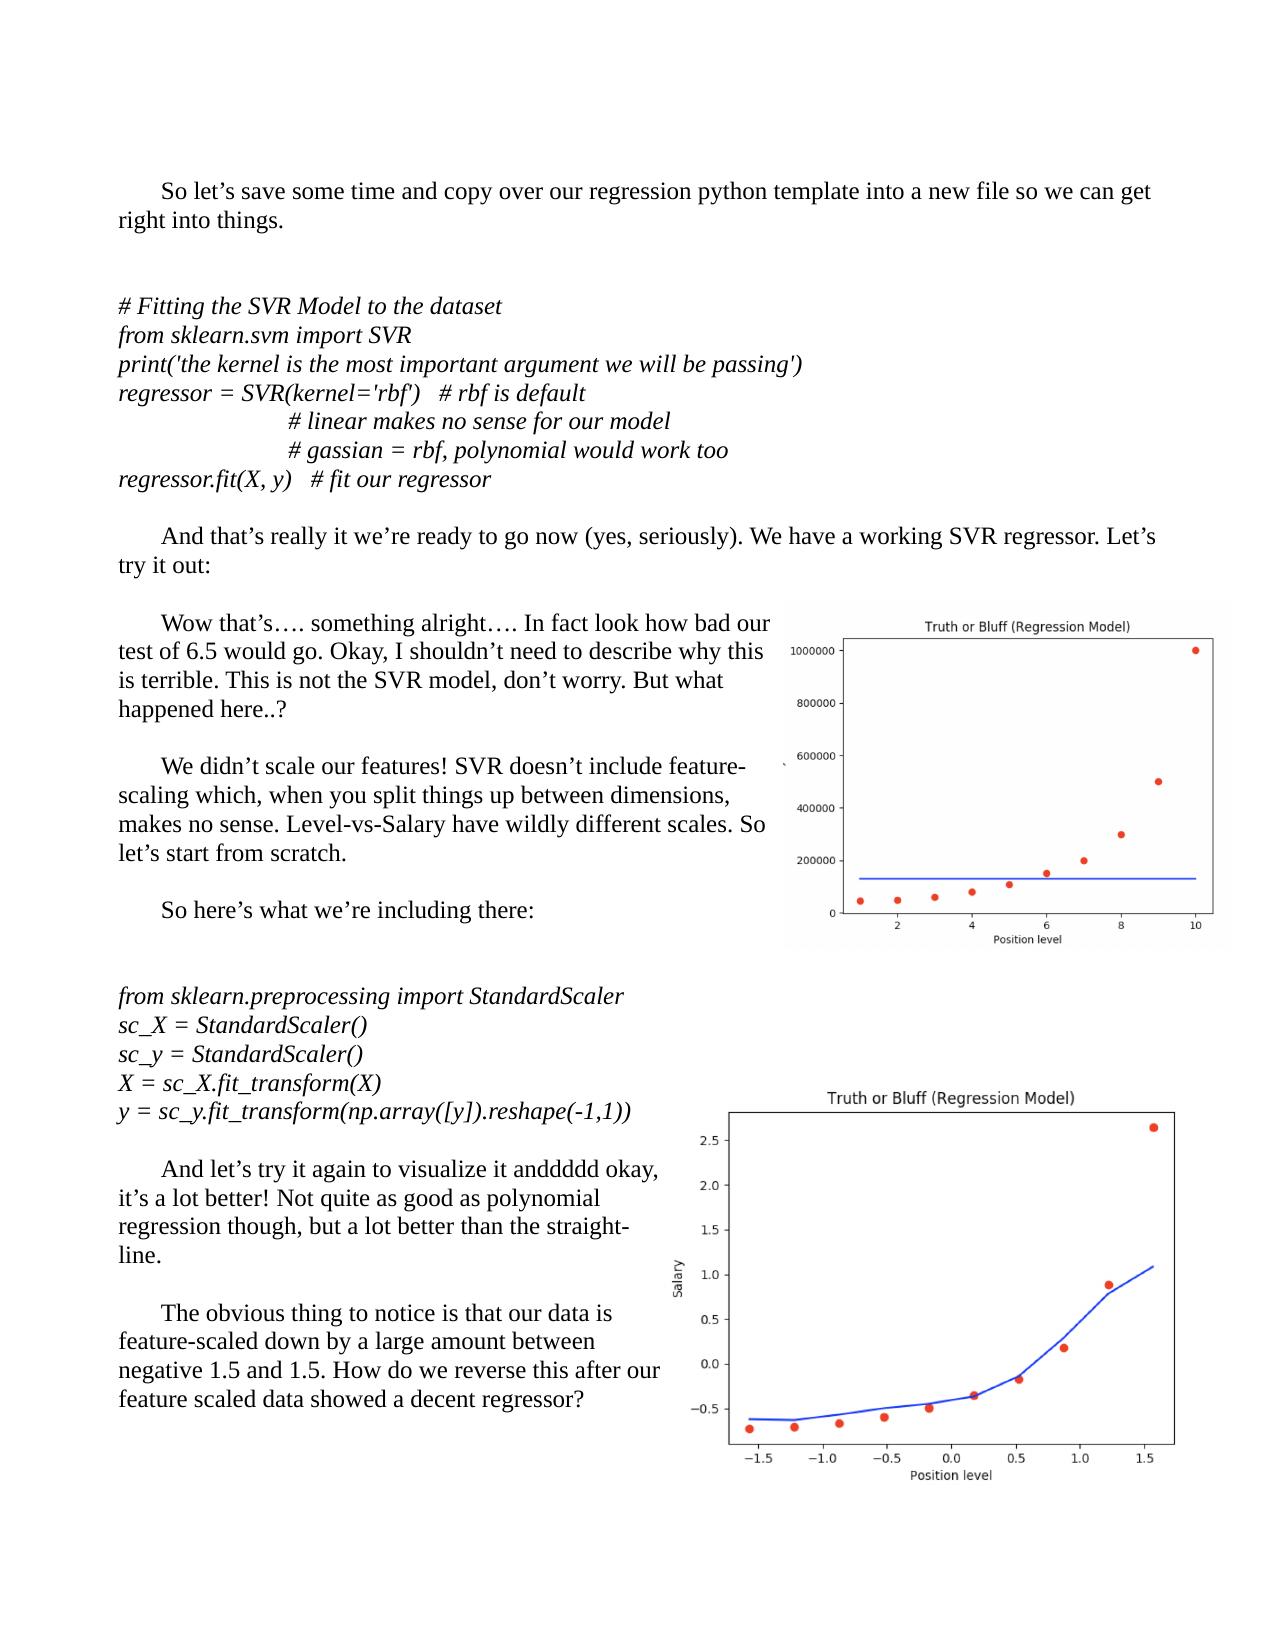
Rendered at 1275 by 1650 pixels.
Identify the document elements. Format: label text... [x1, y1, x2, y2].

picture [660, 1065, 1189, 1485]
text y = sc_y.fit_transform(np.array([y]).reshape(-1,1)) [118, 1096, 660, 1125]
text sc_y = StandardScaler() [118, 1039, 1157, 1068]
text So let’s save some time and copy over our regression python template into a new file so we can get right into things. [118, 176, 1157, 234]
text from sklearn.preprocessing import StandardScaler [118, 981, 1157, 1010]
text We didn’t scale our features! SVR doesn’t include feature-scaling which, when you split things up between dimensions, makes no sense. Level-vs-Salary have wildly different scales. So let’s start from scratch. [118, 751, 783, 866]
picture [783, 600, 1234, 949]
text sc_X = StandardScaler() [118, 1010, 1157, 1039]
text Wow that’s…. something alright…. In fact look how bad our test of 6.5 would go. Okay, I shouldn’t need to describe why this is terrible. This is not the SVR model, don’t worry. But what happened here..? [118, 608, 783, 723]
text regressor = SVR(kernel='rbf') # rbf is default [118, 378, 1157, 406]
text # linear makes no sense for our model [118, 406, 1157, 435]
text And that’s really it we’re ready to go now (yes, seriously). We have a working SVR regressor. Let’s try it out: [118, 521, 1157, 579]
text from sklearn.svm import SVR [118, 320, 1157, 349]
text # Fitting the SVR Model to the dataset [118, 291, 1157, 320]
text # gassian = rbf, polynomial would work too [118, 435, 1157, 464]
text And let’s try it again to visualize it anddddd okay, it’s a lot better! Not quite as good as polynomial regression though, but a lot better than the straight-line. [118, 1154, 660, 1269]
text regressor.fit(X, y) # fit our regressor [118, 464, 1157, 493]
text The obvious thing to notice is that our data is feature-scaled down by a large amount between negative 1.5 and 1.5. How do we reverse this after our feature scaled data showed a decent regressor? [118, 1298, 660, 1413]
text So here’s what we’re including there: [118, 895, 783, 924]
text print('the kernel is the most important argument we will be passing') [118, 349, 1157, 378]
text X = sc_X.fit_transform(X) [118, 1068, 660, 1096]
